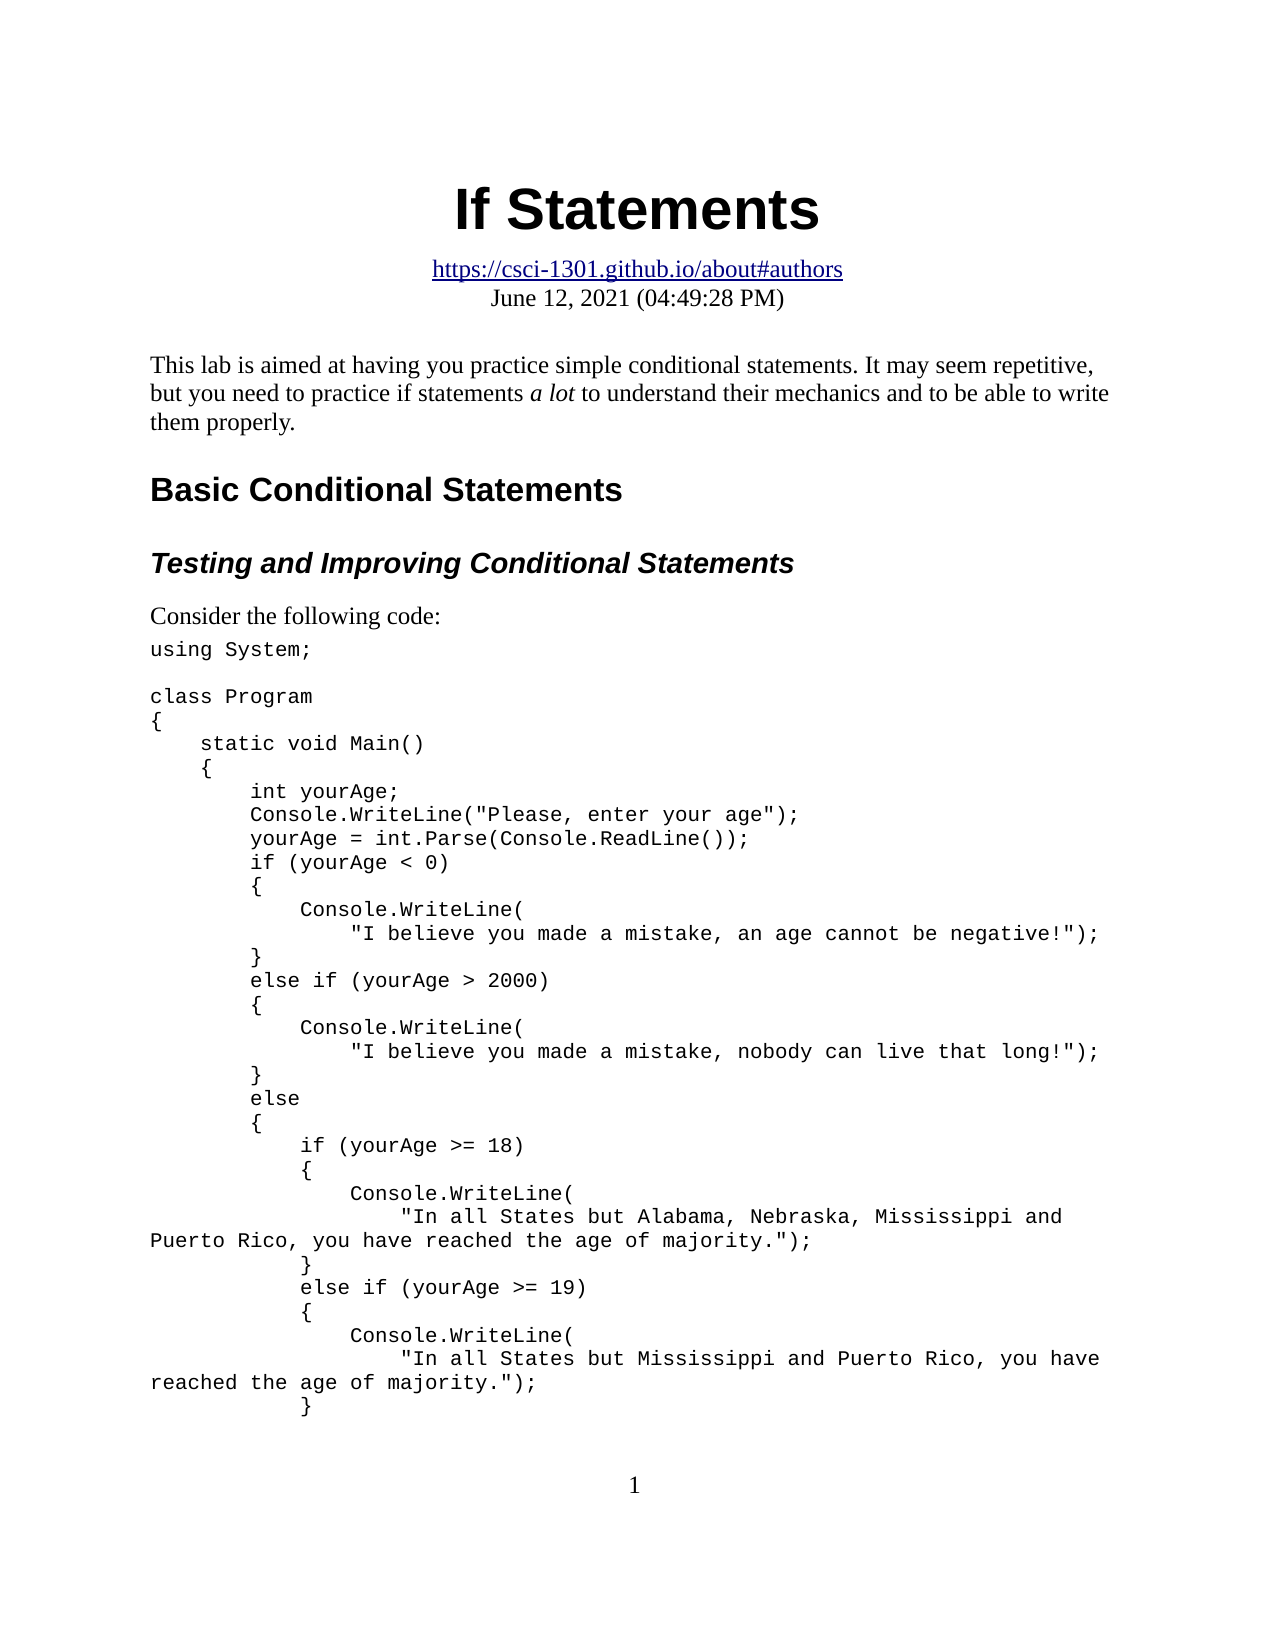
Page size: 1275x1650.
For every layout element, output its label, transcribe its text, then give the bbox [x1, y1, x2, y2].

text Console.WriteLine( [150, 1183, 1125, 1206]
text Console.WriteLine( [150, 899, 1125, 923]
text } [150, 1254, 1125, 1277]
text else [150, 1088, 1125, 1112]
text class Program [150, 686, 1125, 710]
text "In all States but Mississippi and Puerto Rico, you have reached the age of majority."); [150, 1348, 1125, 1396]
text { [150, 1159, 1125, 1183]
text Console.WriteLine( [150, 1324, 1125, 1348]
text } [150, 1064, 1125, 1088]
text else if (yourAge > 2000) [150, 970, 1125, 993]
text } [150, 946, 1125, 970]
text Console.WriteLine( [150, 1017, 1125, 1041]
text Console.WriteLine("Please, enter your age"); [150, 804, 1125, 828]
text else if (yourAge >= 19) [150, 1277, 1125, 1301]
text June 12, 2021 (04:49:28 PM) [150, 283, 1125, 312]
subtitle Testing and Improving Conditional Statements [150, 546, 1125, 580]
text "I believe you made a mistake, an age cannot be negative!"); [150, 923, 1125, 946]
text int yourAge; [150, 781, 1125, 804]
title If Statements [150, 175, 1125, 242]
text { [150, 757, 1125, 781]
text This lab is aimed at having you practice simple conditional statements. It may seem repetitive, but you need to practice if statements a lot to understand their mechanics and to be able to write them properly. [150, 350, 1125, 436]
subtitle Basic Conditional Statements [150, 470, 1125, 509]
text Consider the following code: [150, 601, 1125, 630]
text yourAge = int.Parse(Console.ReadLine()); [150, 828, 1125, 852]
text { [150, 993, 1125, 1017]
text https://csci-1301.github.io/about#authors [150, 254, 1125, 283]
text using System; [150, 639, 1125, 662]
text { [150, 1301, 1125, 1324]
text { [150, 1112, 1125, 1135]
text } [150, 1396, 1125, 1419]
text static void Main() [150, 733, 1125, 757]
text if (yourAge < 0) [150, 852, 1125, 875]
text "I believe you made a mistake, nobody can live that long!"); [150, 1041, 1125, 1064]
text { [150, 710, 1125, 733]
text "In all States but Alabama, Nebraska, Mississippi and Puerto Rico, you have reached the age of majority."); [150, 1206, 1125, 1254]
text { [150, 875, 1125, 899]
text if (yourAge >= 18) [150, 1135, 1125, 1159]
